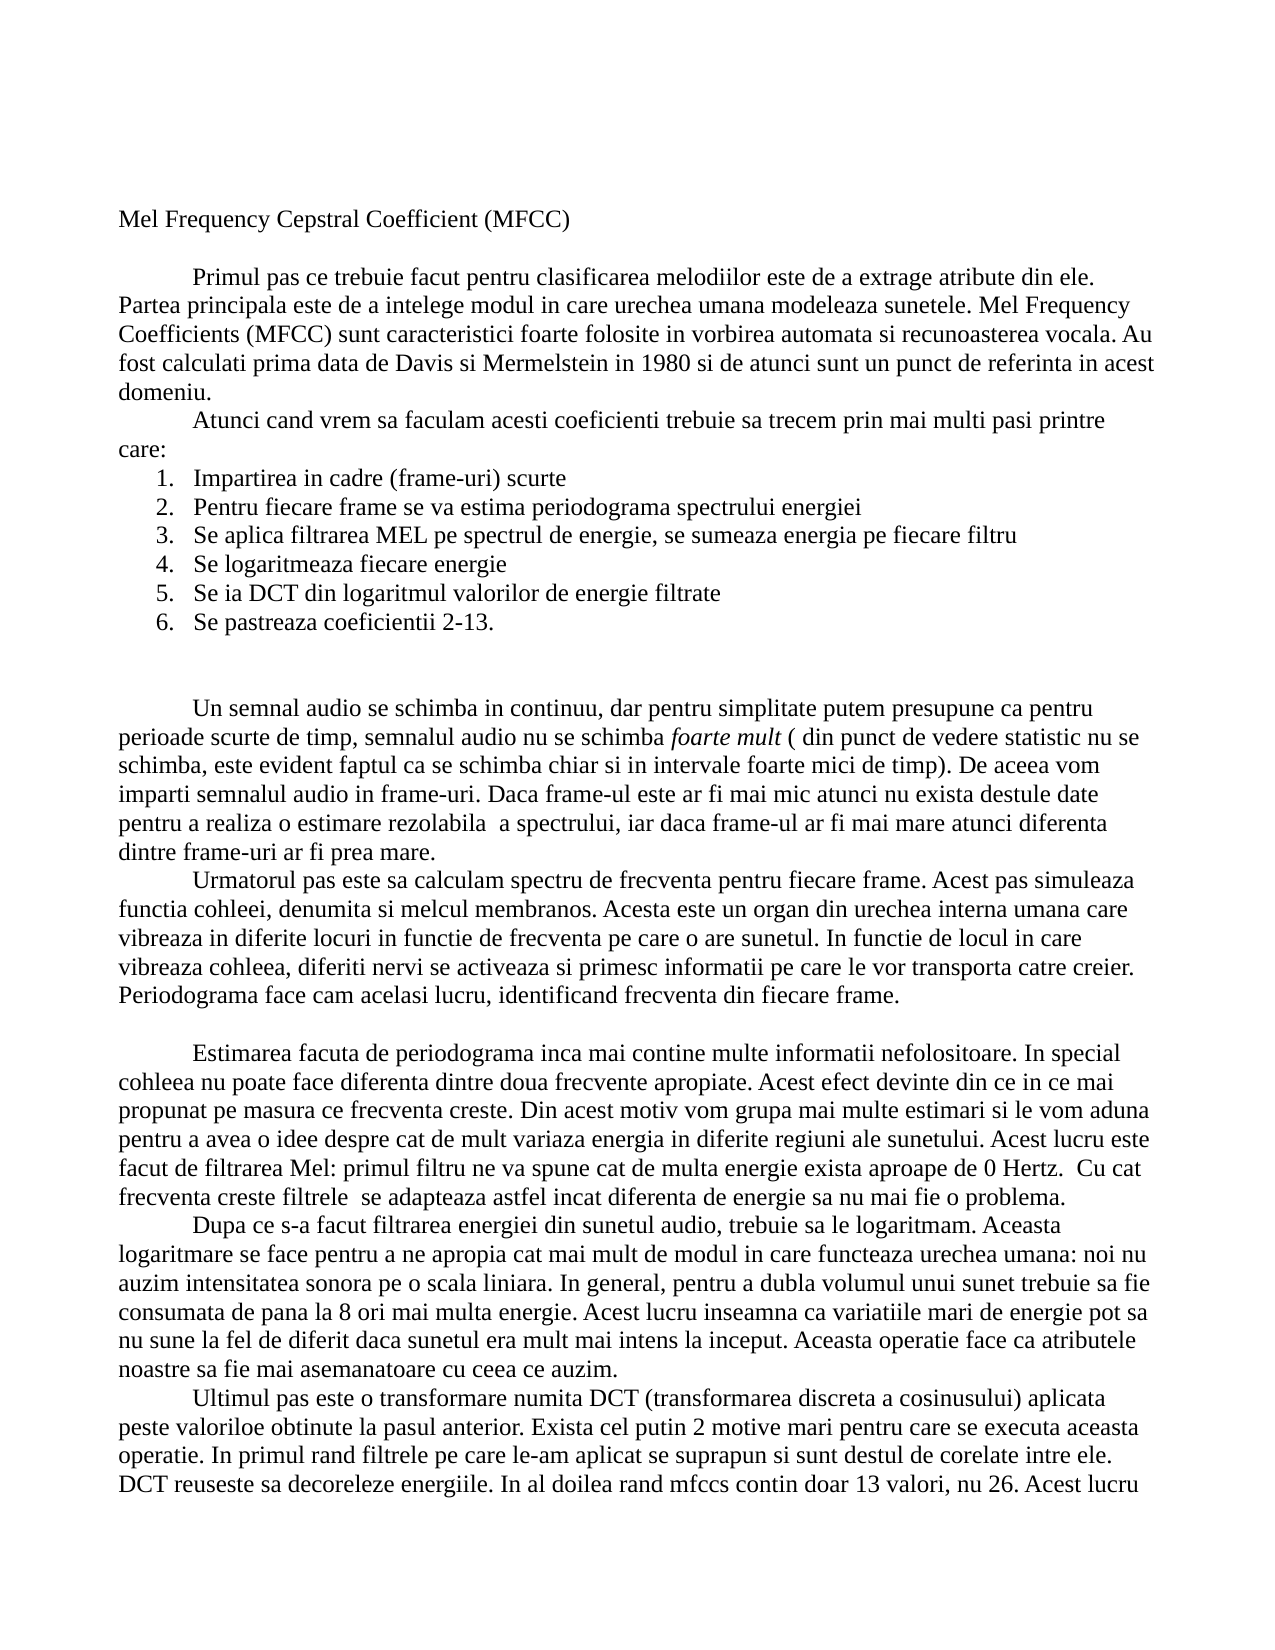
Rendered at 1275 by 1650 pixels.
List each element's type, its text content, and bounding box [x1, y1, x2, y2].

text Urmatorul pas este sa calculam spectru de frecventa pentru fiecare frame. Acest pas simuleaza functia cohleei, denumita si melcul membranos. Acesta este un organ din urechea interna umana care vibreaza in diferite locuri in functie de frecventa pe care o are sunetul. In functie de locul in care vibreaza cohleea, diferiti nervi se activeaza si primesc informatii pe care le vor transporta catre creier. Periodograma face cam acelasi lucru, identificand frecventa din fiecare frame. [118, 866, 1157, 1009]
text Atunci cand vrem sa faculam acesti coeficienti trebuie sa trecem prin mai multi pasi printre care: [118, 406, 1157, 463]
text Un semnal audio se schimba in continuu, dar pentru simplitate putem presupune ca pentru perioade scurte de timp, semnalul audio nu se schimba foarte mult ( din punct de vedere statistic nu se schimba, este evident faptul ca se schimba chiar si in intervale foarte mici de timp). De aceea vom imparti semnalul audio in frame-uri. Daca frame-ul este ar fi mai mic atunci nu exista destule date pentru a realiza o estimare rezolabila a spectrului, iar daca frame-ul ar fi mai mare atunci diferenta dintre frame-uri ar fi prea mare. [118, 693, 1157, 866]
text Dupa ce s-a facut filtrarea energiei din sunetul audio, trebuie sa le logaritmam. Aceasta logaritmare se face pentru a ne apropia cat mai mult de modul in care functeaza urechea umana: noi nu auzim intensitatea sonora pe o scala liniara. In general, pentru a dubla volumul unui sunet trebuie sa fie consumata de pana la 8 ori mai multa energie. Acest lucru inseamna ca variatiile mari de energie pot sa nu sune la fel de diferit daca sunetul era mult mai intens la inceput. Aceasta operatie face ca atributele noastre sa fie mai asemanatoare cu ceea ce auzim. [118, 1211, 1157, 1383]
text Primul pas ce trebuie facut pentru clasificarea melodiilor este de a extrage atribute din ele. Partea principala este de a intelege modul in care urechea umana modeleaza sunetele. Mel Frequency Coefficients (MFCC) sunt caracteristici foarte folosite in vorbirea automata si recunoasterea vocala. Au fost calculati prima data de Davis si Mermelstein in 1980 si de atunci sunt un punct de referinta in acest domeniu. [118, 262, 1157, 406]
list Se pastreaza coeficientii 2-13. [156, 607, 1157, 636]
list Se logaritmeaza fiecare energie [156, 549, 1157, 578]
text Ultimul pas este o transformare numita DCT (transformarea discreta a cosinusului) aplicata peste valoriloe obtinute la pasul anterior. Exista cel putin 2 motive mari pentru care se executa aceasta operatie. In primul rand filtrele pe care le-am aplicat se suprapun si sunt destul de corelate intre ele. DCT reuseste sa decoreleze energiile. In al doilea rand mfccs contin doar 13 valori, nu 26. Acest lucru [118, 1383, 1157, 1498]
list Pentru fiecare frame se va estima periodograma spectrului energiei [156, 492, 1157, 521]
list Impartirea in cadre (frame-uri) scurte [156, 463, 1157, 492]
text Mel Frequency Cepstral Coefficient (MFCC) [118, 204, 1157, 233]
list Se ia DCT din logaritmul valorilor de energie filtrate [156, 578, 1157, 607]
list Se aplica filtrarea MEL pe spectrul de energie, se sumeaza energia pe fiecare filtru [156, 521, 1157, 549]
text Estimarea facuta de periodograma inca mai contine multe informatii nefolositoare. In special cohleea nu poate face diferenta dintre doua frecvente apropiate. Acest efect devinte din ce in ce mai propunat pe masura ce frecventa creste. Din acest motiv vom grupa mai multe estimari si le vom aduna pentru a avea o idee despre cat de mult variaza energia in diferite regiuni ale sunetului. Acest lucru este facut de filtrarea Mel: primul filtru ne va spune cat de multa energie exista aproape de 0 Hertz. Cu cat frecventa creste filtrele se adapteaza astfel incat diferenta de energie sa nu mai fie o problema. [118, 1038, 1157, 1211]
